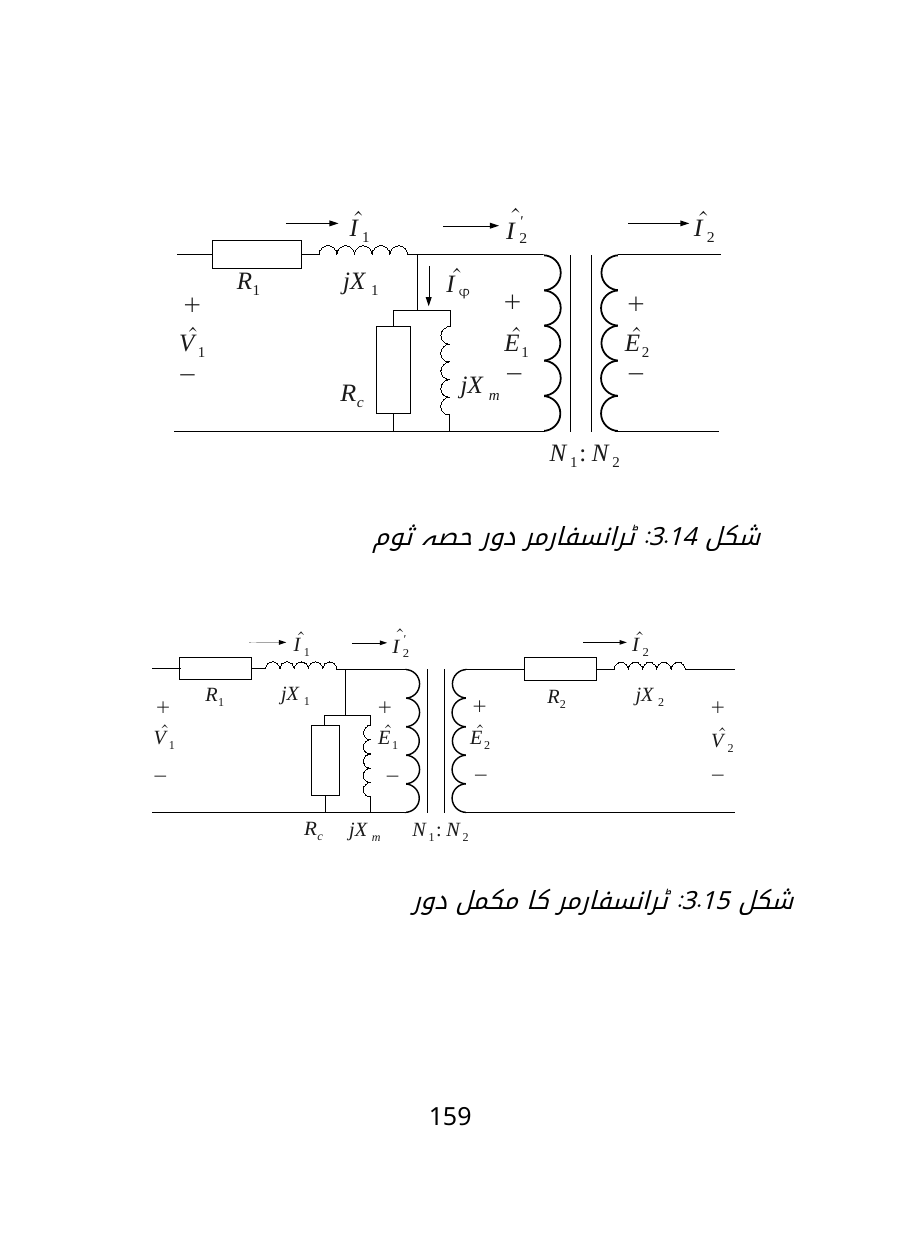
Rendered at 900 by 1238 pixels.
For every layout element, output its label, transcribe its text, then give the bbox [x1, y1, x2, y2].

text شکل 3.15: ٹرانسفارمر کا مکمل دور [107, 607, 793, 925]
text شکل 3.14: ٹرانسفارمر دور حصہ ثوم [140, 181, 760, 561]
